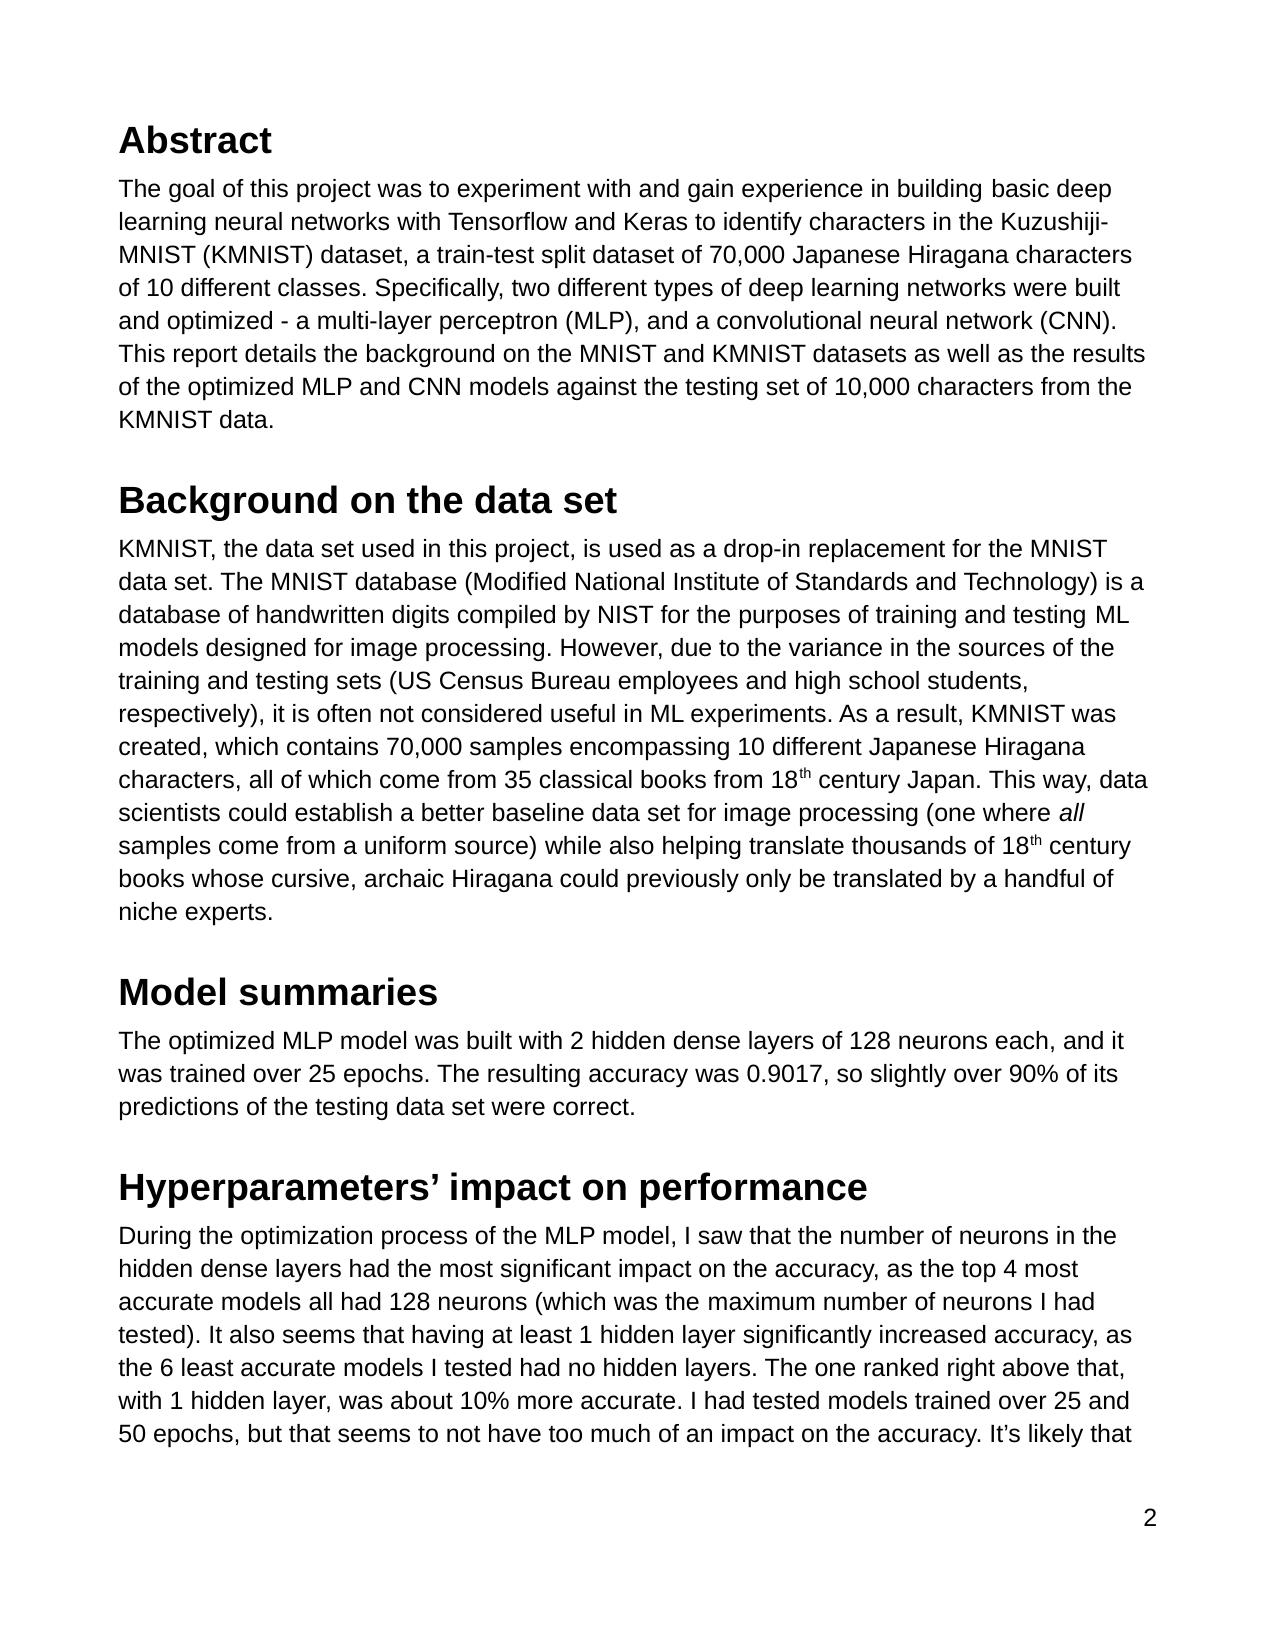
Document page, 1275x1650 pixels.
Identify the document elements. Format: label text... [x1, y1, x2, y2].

text The goal of this project was to experiment with and gain experience in building basic deep learning neural networks with Tensorflow and Keras to identify characters in the Kuzushiji-MNIST (KMNIST) dataset, a train-test split dataset of 70,000 Japanese Hiragana characters of 10 different classes. Specifically, two different types of deep learning networks were built and optimized - a multi-layer perceptron (MLP), and a convolutional neural network (CNN). This report details the background on the MNIST and KMNIST datasets as well as the results of the optimized MLP and CNN models against the testing set of 10,000 characters from the KMNIST data. [118, 174, 1157, 434]
text During the optimization process of the MLP model, I saw that the number of neurons in the hidden dense layers had the most significant impact on the accuracy, as the top 4 most accurate models all had 128 neurons (which was the maximum number of neurons I had tested). It also seems that having at least 1 hidden layer significantly increased accuracy, as the 6 least accurate models I tested had no hidden layers. The one ranked right above that, with 1 hidden layer, was about 10% more accurate. I had tested models trained over 25 and 50 epochs, but that seems to not have too much of an impact on the accuracy. It’s likely that [118, 1221, 1157, 1448]
subtitle Abstract [118, 118, 1157, 162]
subtitle Hyperparameters’ impact on performance [118, 1165, 1157, 1208]
subtitle Background on the data set [118, 478, 1157, 522]
text The optimized MLP model was built with 2 hidden dense layers of 128 neurons each, and it was trained over 25 epochs. The resulting accuracy was 0.9017, so slightly over 90% of its predictions of the testing data set were correct. [118, 1026, 1157, 1121]
text KMNIST, the data set used in this project, is used as a drop-in replacement for the MNIST data set. The MNIST database (Modified National Institute of Standards and Technology) is a database of handwritten digits compiled by NIST for the purposes of training and testing ML models designed for image processing. However, due to the variance in the sources of the training and testing sets (US Census Bureau employees and high school students, respectively), it is often not considered useful in ML experiments. As a result, KMNIST was created, which contains 70,000 samples encompassing 10 different Japanese Hiragana characters, all of which come from 35 classical books from 18th century Japan. This way, data scientists could establish a better baseline data set for image processing (one where all samples come from a uniform source) while also helping translate thousands of 18th century books whose cursive, archaic Hiragana could previously only be translated by a handful of niche experts. [118, 534, 1157, 926]
subtitle Model summaries [118, 970, 1157, 1014]
